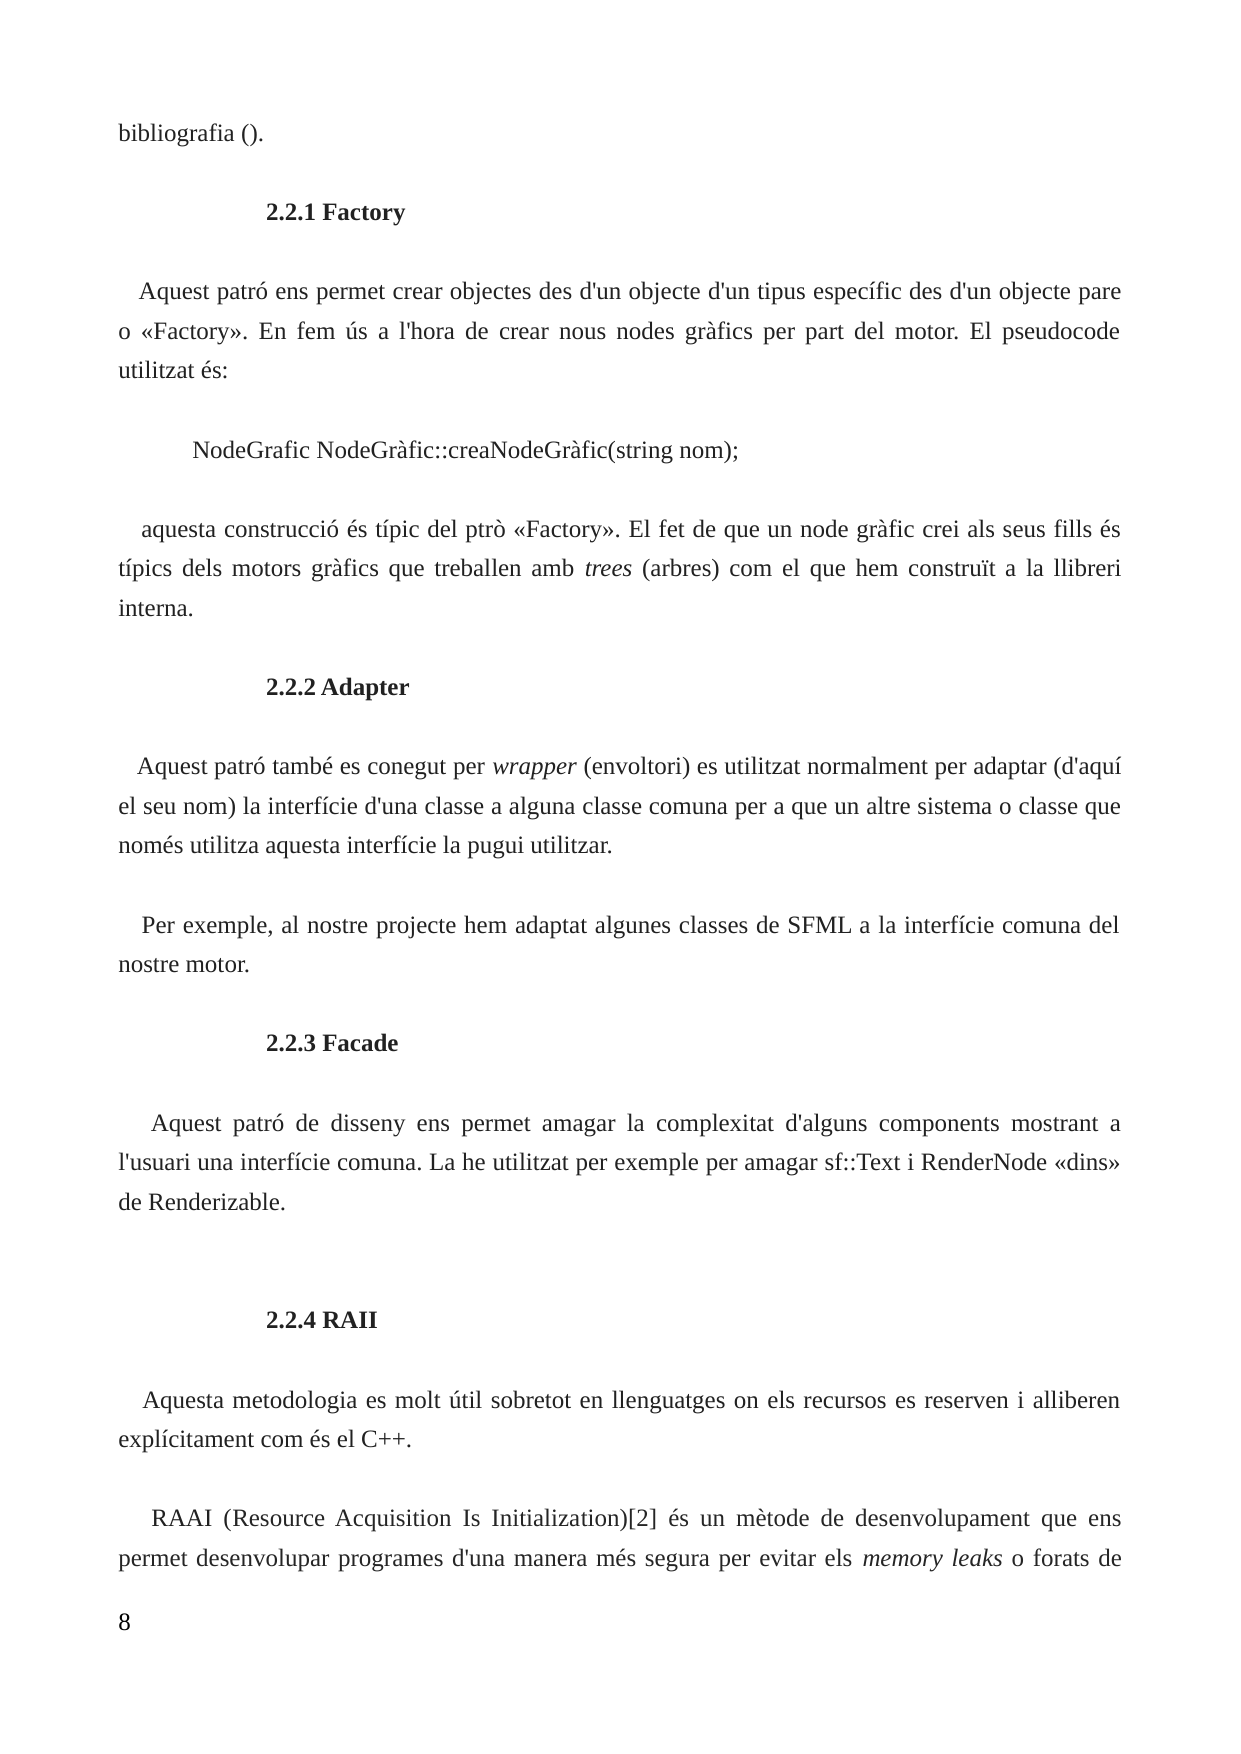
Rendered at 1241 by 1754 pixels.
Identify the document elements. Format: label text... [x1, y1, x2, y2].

text 2.2.4 RAII [118, 1306, 1122, 1334]
text 2.2.3 Facade [118, 1028, 1122, 1057]
text Aquest patró també es conegut per wrapper (envoltori) es utilitzat normalment per adaptar (d'aquí el seu nom) la interfície d'una classe a alguna classe comuna per a que un altre sistema o classe que només utilitza aquesta interfície la pugui utilitzar. [118, 751, 1122, 859]
text Aquesta metodologia es molt útil sobretot en llenguatges on els recursos es reserven i alliberen explícitament com és el C++. [118, 1385, 1122, 1453]
text Aquest patró ens permet crear objectes des d'un objecte d'un tipus específic des d'un objecte pare o «Factory». En fem ús a l'hora de crear nous nodes gràfics per part del motor. El pseudocode utilitzat és: [118, 276, 1122, 384]
text RAAI (Resource Acquisition Is Initialization)[2] és un mètode de desenvolupament que ens permet desenvolupar programes d'una manera més segura per evitar els memory leaks o forats de [118, 1503, 1122, 1572]
text bibliografia (). [118, 118, 1122, 147]
text aquesta construcció és típic del ptrò «Factory». El fet de que un node gràfic crei als seus fills és típics dels motors gràfics que treballen amb trees (arbres) com el que hem construït a la llibreri interna. [118, 514, 1122, 622]
text Aquest patró de disseny ens permet amagar la complexitat d'alguns components mostrant a l'usuari una interfície comuna. La he utilitzat per exemple per amagar sf::Text i RenderNode «dins» de Renderizable. [118, 1108, 1122, 1216]
text NodeGrafic NodeGràfic::creaNodeGràfic(string nom); [118, 435, 1122, 463]
text Per exemple, al nostre projecte hem adaptat algunes classes de SFML a la interfície comuna del nostre motor. [118, 910, 1122, 978]
text 2.2.2 Adapter [118, 672, 1122, 701]
text 2.2.1 Factory [118, 197, 1122, 226]
